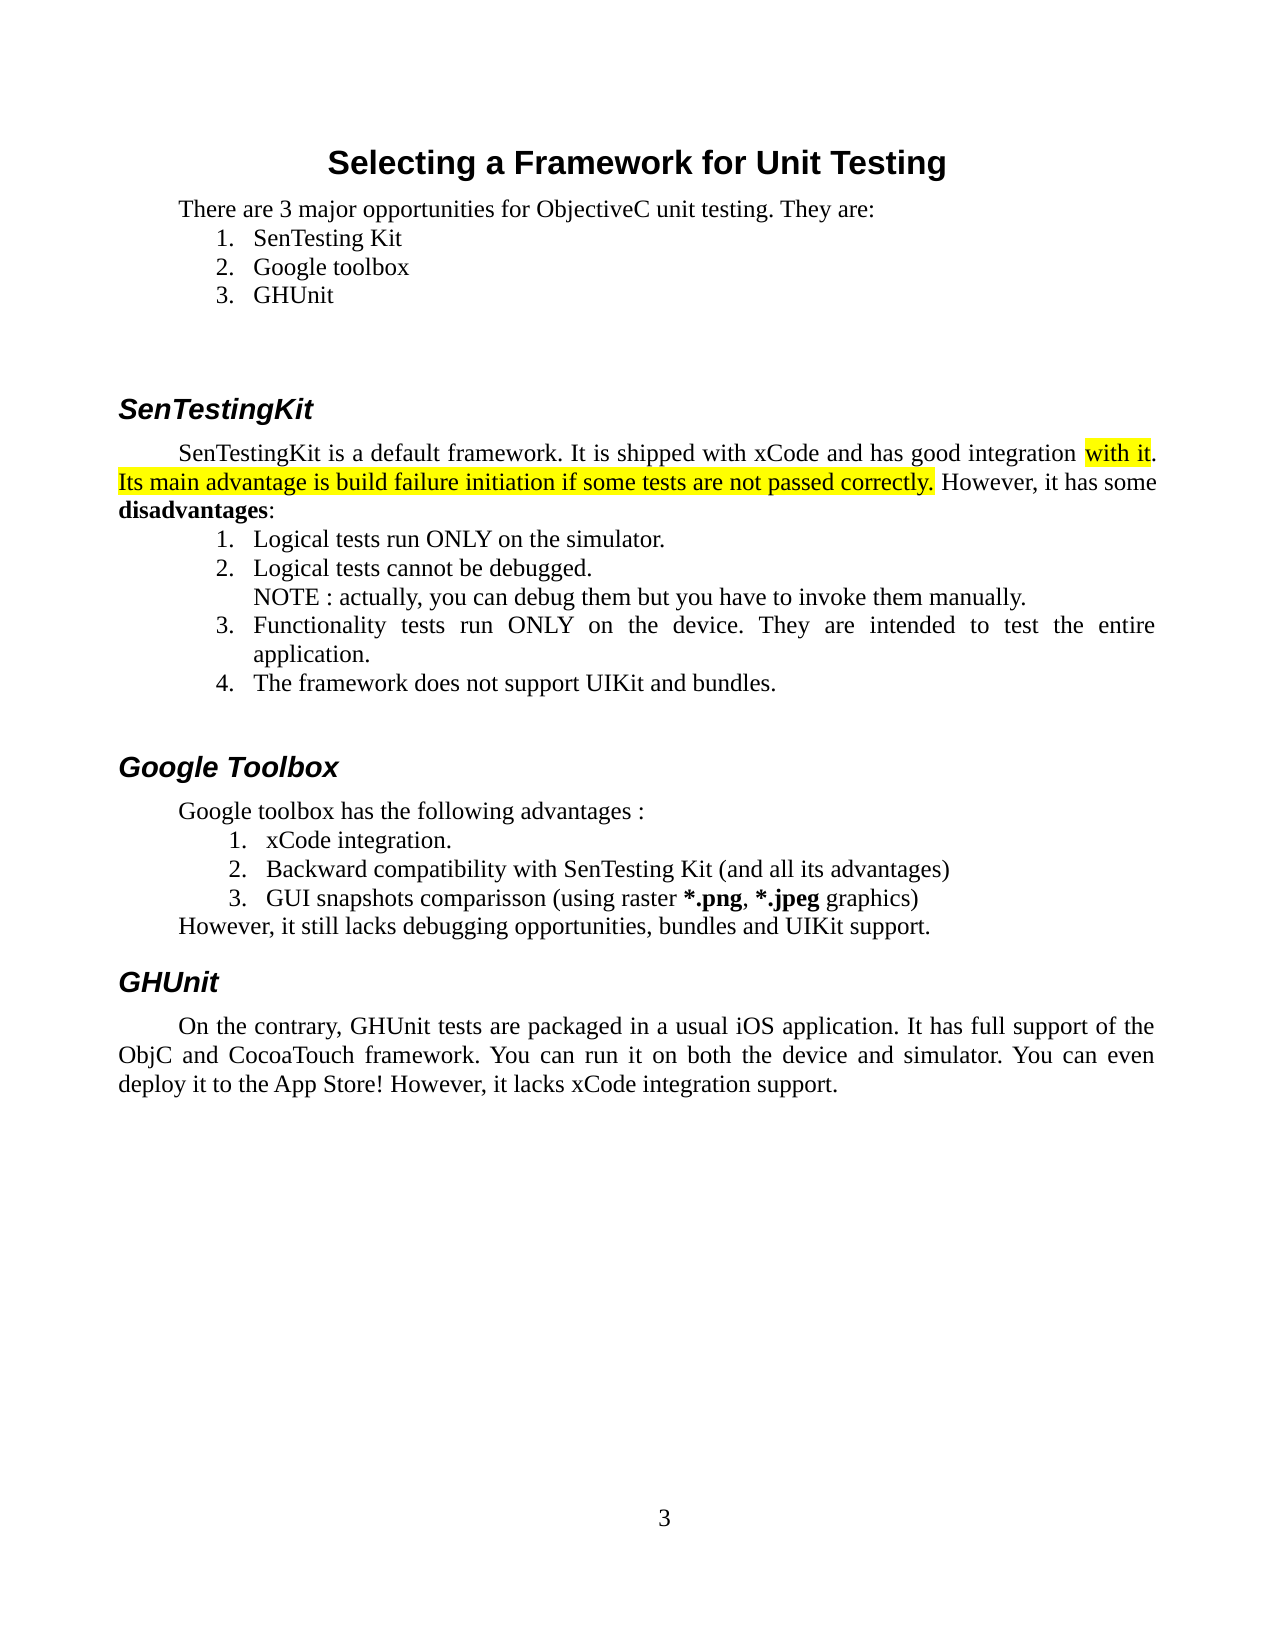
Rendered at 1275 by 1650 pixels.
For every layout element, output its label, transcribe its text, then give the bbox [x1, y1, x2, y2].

list Logical tests cannot be debugged. [216, 553, 1157, 582]
text SenTestingKit is a default framework. It is shipped with xCode and has good integration with it. Its main advantage is build failure initiation if some tests are not passed correctly. However, it has some disadvantages: [118, 438, 1157, 524]
text However, it still lacks debugging opportunities, bundles and UIKit support. [118, 911, 1157, 940]
list xCode integration. [228, 825, 1157, 854]
list SenTesting Kit [216, 223, 1157, 252]
subtitle Google Toolbox [118, 750, 1157, 784]
list Google toolbox [216, 252, 1157, 281]
subtitle Selecting a Framework for Unit Testing [118, 143, 1157, 182]
list Functionality tests run ONLY on the device. They are intended to test the entire application. [216, 610, 1157, 668]
list NOTE : actually, you can debug them but you have to invoke them manually. [216, 582, 1157, 610]
text There are 3 major opportunities for ObjectiveC unit testing. They are: [118, 194, 1157, 223]
list Backward compatibility with SenTesting Kit (and all its advantages) [228, 854, 1157, 883]
list Logical tests run ONLY on the simulator. [216, 524, 1157, 553]
text Google toolbox has the following advantages : [118, 796, 1157, 825]
list GUI snapshots comparisson (using raster *.png, *.jpeg graphics) [228, 883, 1157, 911]
list The framework does not support UIKit and bundles. [216, 668, 1157, 697]
subtitle GHUnit [118, 965, 1157, 999]
list GHUnit [216, 281, 1157, 309]
subtitle SenTestingKit [118, 392, 1157, 425]
text On the contrary, GHUnit tests are packaged in a usual iOS application. It has full support of the ObjC and CocoaTouch framework. You can run it on both the device and simulator. You can even deploy it to the App Store! However, it lacks xCode integration support. [118, 1011, 1157, 1097]
